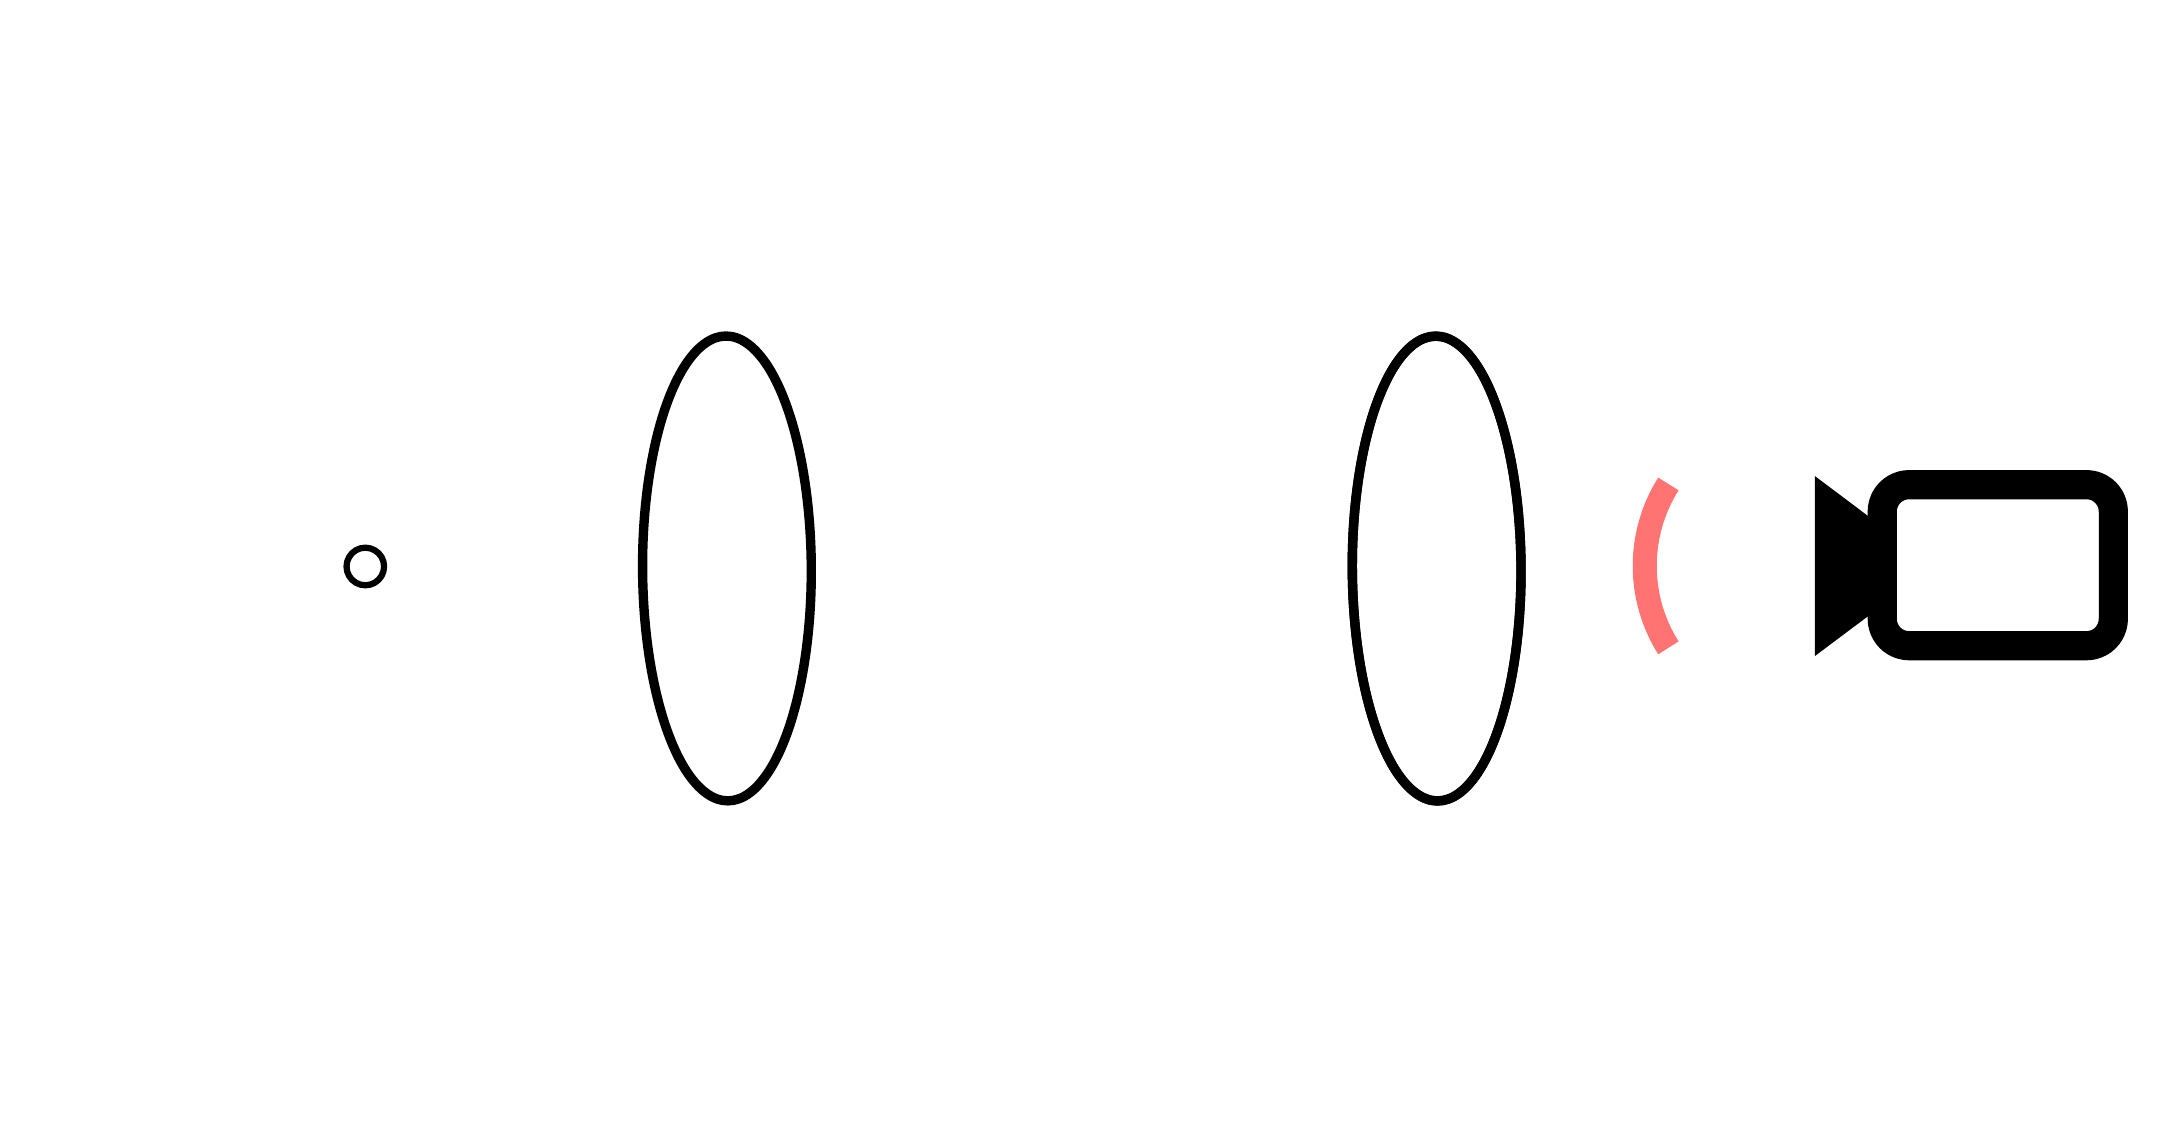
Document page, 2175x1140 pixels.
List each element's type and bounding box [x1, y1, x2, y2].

text_box [1814, 476, 1875, 657]
text_box [1357, 341, 1516, 796]
text_box [1882, 484, 2114, 646]
text_box [642, 336, 812, 801]
text_box [1632, 477, 1679, 655]
